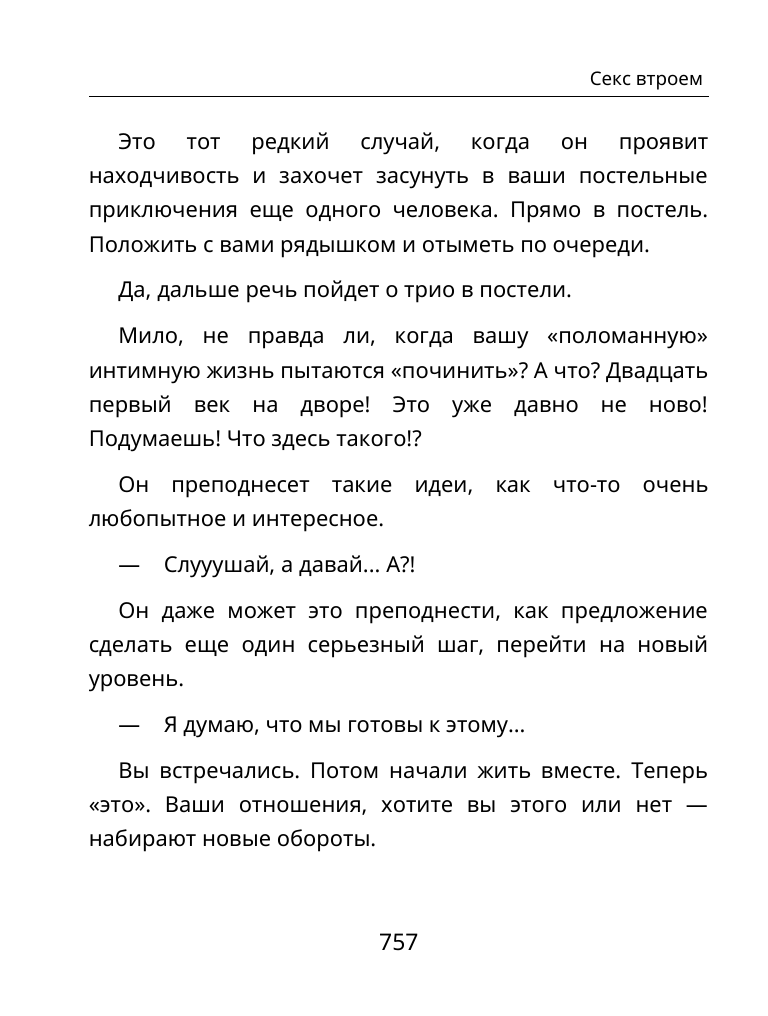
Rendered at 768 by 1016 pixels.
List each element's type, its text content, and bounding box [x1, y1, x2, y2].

text Он преподнесет такие идеи, как что-то очень любопытное и интересное. [88, 469, 709, 533]
text Мило, не правда ли, когда вашу «поломанную» интимную жизнь пытаются «починить»? А что? Двадцать первый век на дворе! Это уже давно не ново! Подумаешь! Что здесь такого!? [88, 320, 709, 453]
text Вы встречались. Потом начали жить вместе. Теперь «это». Ваши отношения, хотите вы этого или нет — набирают новые обороты. [88, 755, 709, 853]
list Слууушай, а давай... А?! [88, 549, 709, 579]
text Да, дальше речь пойдет о трио в постели. [88, 274, 709, 304]
text Он даже может это преподнести, как предложение сделать еще один серьезный шаг, перейти на новый уровень. [88, 595, 709, 693]
text Это тот редкий случай, когда он проявит находчивость и захочет засунуть в ваши постельные приключения еще одного человека. Прямо в постель. Положить с вами рядышком и отыметь по очереди. [88, 126, 709, 258]
list Я думаю, что мы готовы к этому... [88, 709, 709, 739]
